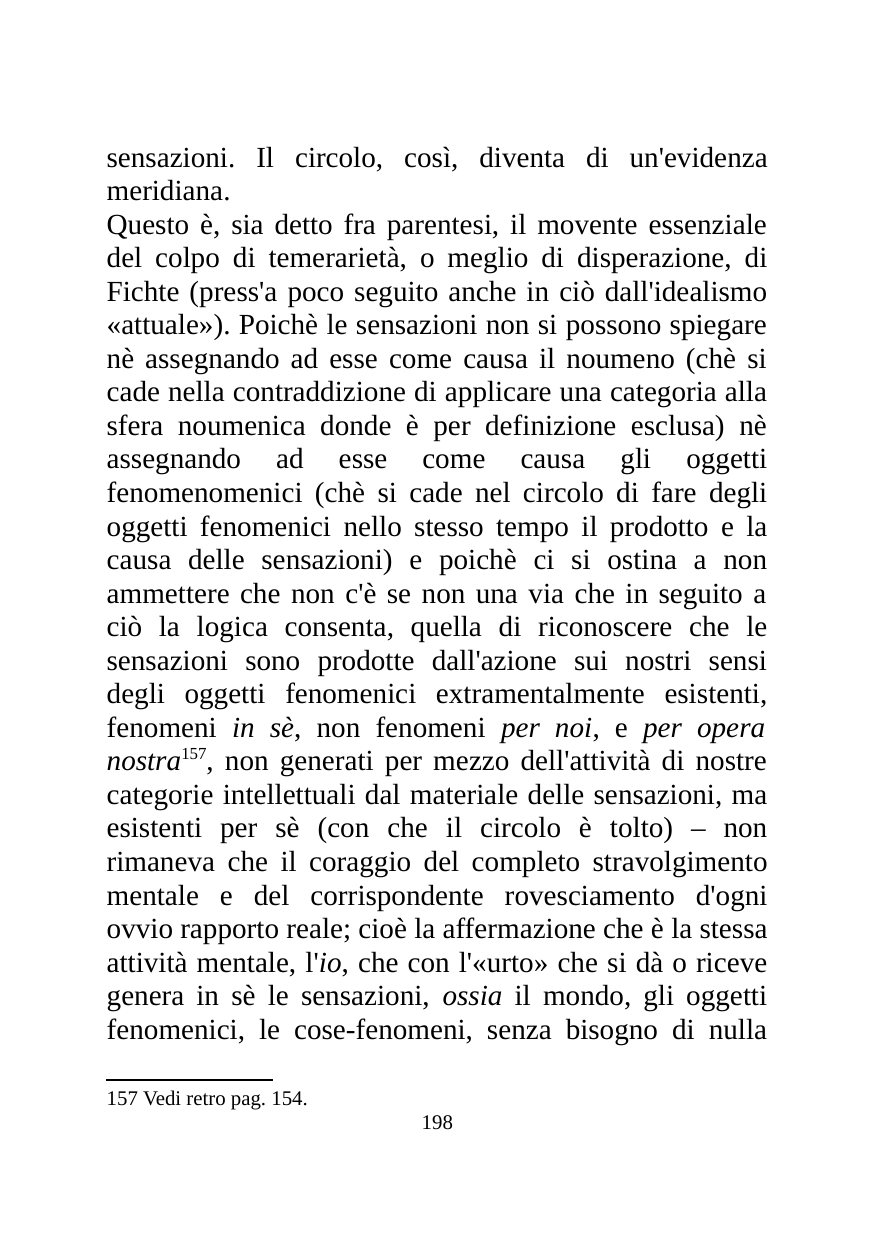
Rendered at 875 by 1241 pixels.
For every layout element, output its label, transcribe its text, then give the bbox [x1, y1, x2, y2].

text Questo è, sia detto fra parentesi, il movente essenziale del colpo di temerarietà, o meglio di disperazione, di Fichte (press'a poco seguito anche in ciò dall'idealismo «attuale»). Poichè le sensazioni non si possono spiegare nè assegnando ad esse come causa il noumeno (chè si cade nella contraddizione di applicare una categoria alla sfera noumenica donde è per definizione esclusa) nè assegnando ad esse come causa gli oggetti fenomenomenici (chè si cade nel circolo di fare degli oggetti fenomenici nello stesso tempo il prodotto e la causa delle sensazioni) e poichè ci si ostina a non ammettere che non c'è se non una via che in seguito a ciò la logica consenta, quella di riconoscere che le sensazioni sono prodotte dall'azione sui nostri sensi degli oggetti fenomenici extramentalmente esistenti, fenomeni in sè, non fenomeni per noi, e per opera nostra, non generati per mezzo dell'attività di nostre categorie intellettuali dal materiale delle sensazioni, ma esistenti per sè (con che il circolo è tolto) – non rimaneva che il coraggio del completo stravolgimento mentale e del corrispondente rovesciamento d'ogni ovvio rapporto reale; cioè la affermazione che è la stessa attività mentale, l'io, che con l'«urto» che si dà o riceve genera in sè le sensazioni, ossia il mondo, gli oggetti fenomenici, le cose-fenomeni, senza bisogno di nulla [106, 207, 768, 1045]
text sensazioni. Il circolo, così, diventa di un'evidenza meridiana. [106, 140, 768, 207]
text Vedi retro pag. 154. [106, 1086, 768, 1110]
